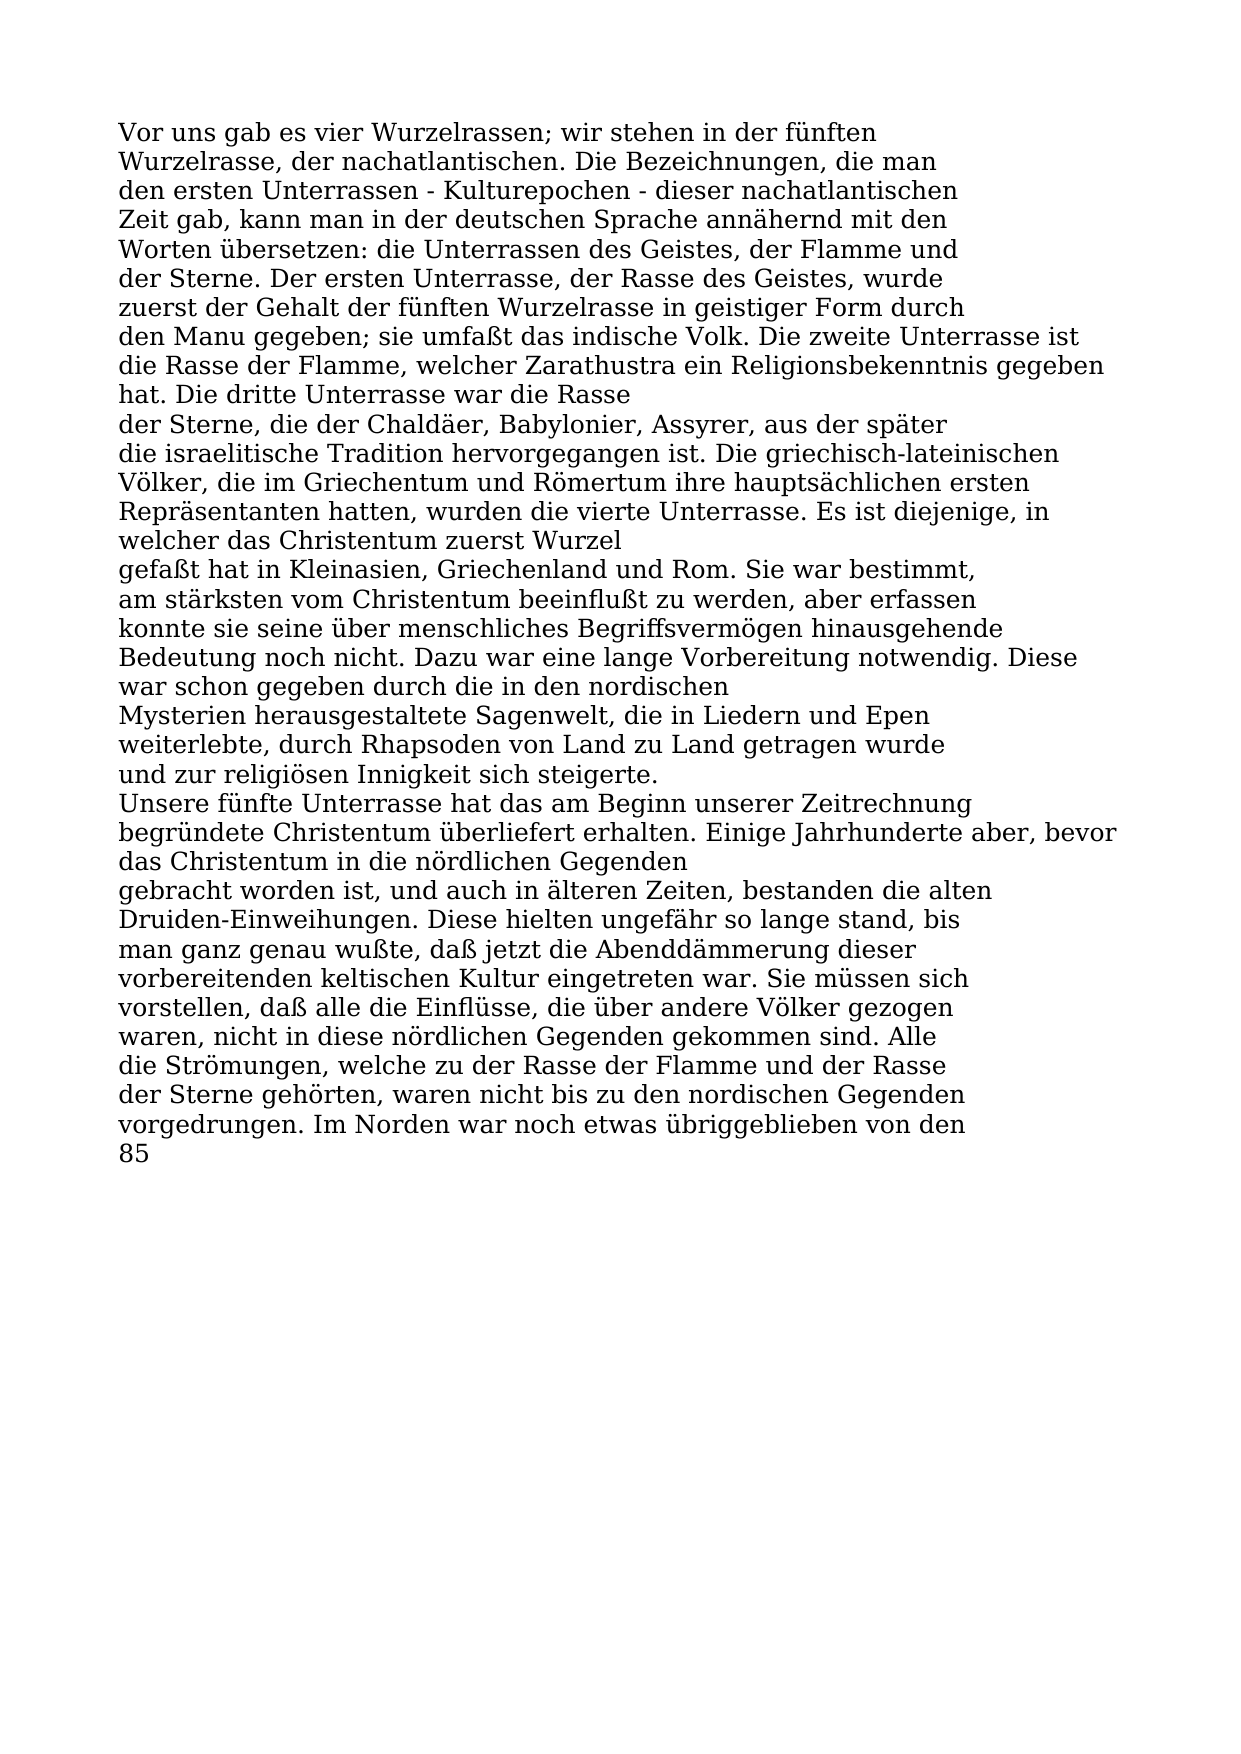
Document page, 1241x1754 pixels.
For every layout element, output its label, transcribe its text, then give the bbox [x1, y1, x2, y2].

text der Sterne, die der Chaldäer, Babylonier, Assyrer, aus der später [118, 410, 1122, 439]
text konnte sie seine über menschliches Begriffsvermögen hinausgehende Bedeutung noch nicht. Dazu war eine lange Vorbereitung notwendig. Diese war schon gegeben durch die in den nordischen [118, 614, 1122, 701]
text Unsere fünfte Unterrasse hat das am Beginn unserer Zeitrechnung begründete Christentum überliefert erhalten. Einige Jahrhunderte aber, bevor das Christentum in die nördlichen Gegenden [118, 789, 1122, 876]
text den ersten Unterrassen - Kulturepochen - dieser nachatlantischen [118, 176, 1122, 206]
text Druiden-Einweihungen. Diese hielten ungefähr so lange stand, bis [118, 906, 1122, 935]
text Wurzelrasse, der nachatlantischen. Die Bezeichnungen, die man [118, 147, 1122, 176]
text Worten übersetzen: die Unterrassen des Geistes, der Flamme und [118, 235, 1122, 264]
text die israelitische Tradition hervorgegangen ist. Die griechisch-lateinischen Völker, die im Griechentum und Römertum ihre hauptsächlichen ersten Repräsentanten hatten, wurden die vierte Unterrasse. Es ist diejenige, in welcher das Christentum zuerst Wurzel [118, 439, 1122, 556]
text Vor uns gab es vier Wurzelrassen; wir stehen in der fünften [118, 118, 1122, 147]
text vorgedrungen. Im Norden war noch etwas übriggeblieben von den [118, 1110, 1122, 1139]
text Zeit gab, kann man in der deutschen Sprache annähernd mit den [118, 206, 1122, 235]
text vorbereitenden keltischen Kultur eingetreten war. Sie müssen sich [118, 964, 1122, 993]
text gefaßt hat in Kleinasien, Griechenland und Rom. Sie war bestimmt, [118, 556, 1122, 585]
text zuerst der Gehalt der fünften Wurzelrasse in geistiger Form durch [118, 293, 1122, 322]
text waren, nicht in diese nördlichen Gegenden gekommen sind. Alle [118, 1022, 1122, 1051]
text vorstellen, daß alle die Einflüsse, die über andere Völker gezogen [118, 993, 1122, 1022]
text der Sterne. Der ersten Unterrasse, der Rasse des Geistes, wurde [118, 264, 1122, 293]
text am stärksten vom Christentum beeinflußt zu werden, aber erfassen [118, 585, 1122, 614]
text die Strömungen, welche zu der Rasse der Flamme und der Rasse [118, 1051, 1122, 1081]
text und zur religiösen Innigkeit sich steigerte. [118, 760, 1122, 789]
text Mysterien herausgestaltete Sagenwelt, die in Liedern und Epen [118, 701, 1122, 731]
text 85 [118, 1139, 1122, 1168]
text weiterlebte, durch Rhapsoden von Land zu Land getragen wurde [118, 731, 1122, 760]
text gebracht worden ist, und auch in älteren Zeiten, bestanden die alten [118, 876, 1122, 906]
text der Sterne gehörten, waren nicht bis zu den nordischen Gegenden [118, 1081, 1122, 1110]
text den Manu gegeben; sie umfaßt das indische Volk. Die zweite Unterrasse ist die Rasse der Flamme, welcher Zarathustra ein Religionsbekenntnis gegeben hat. Die dritte Unterrasse war die Rasse [118, 322, 1122, 410]
text man ganz genau wußte, daß jetzt die Abenddämmerung dieser [118, 935, 1122, 964]
